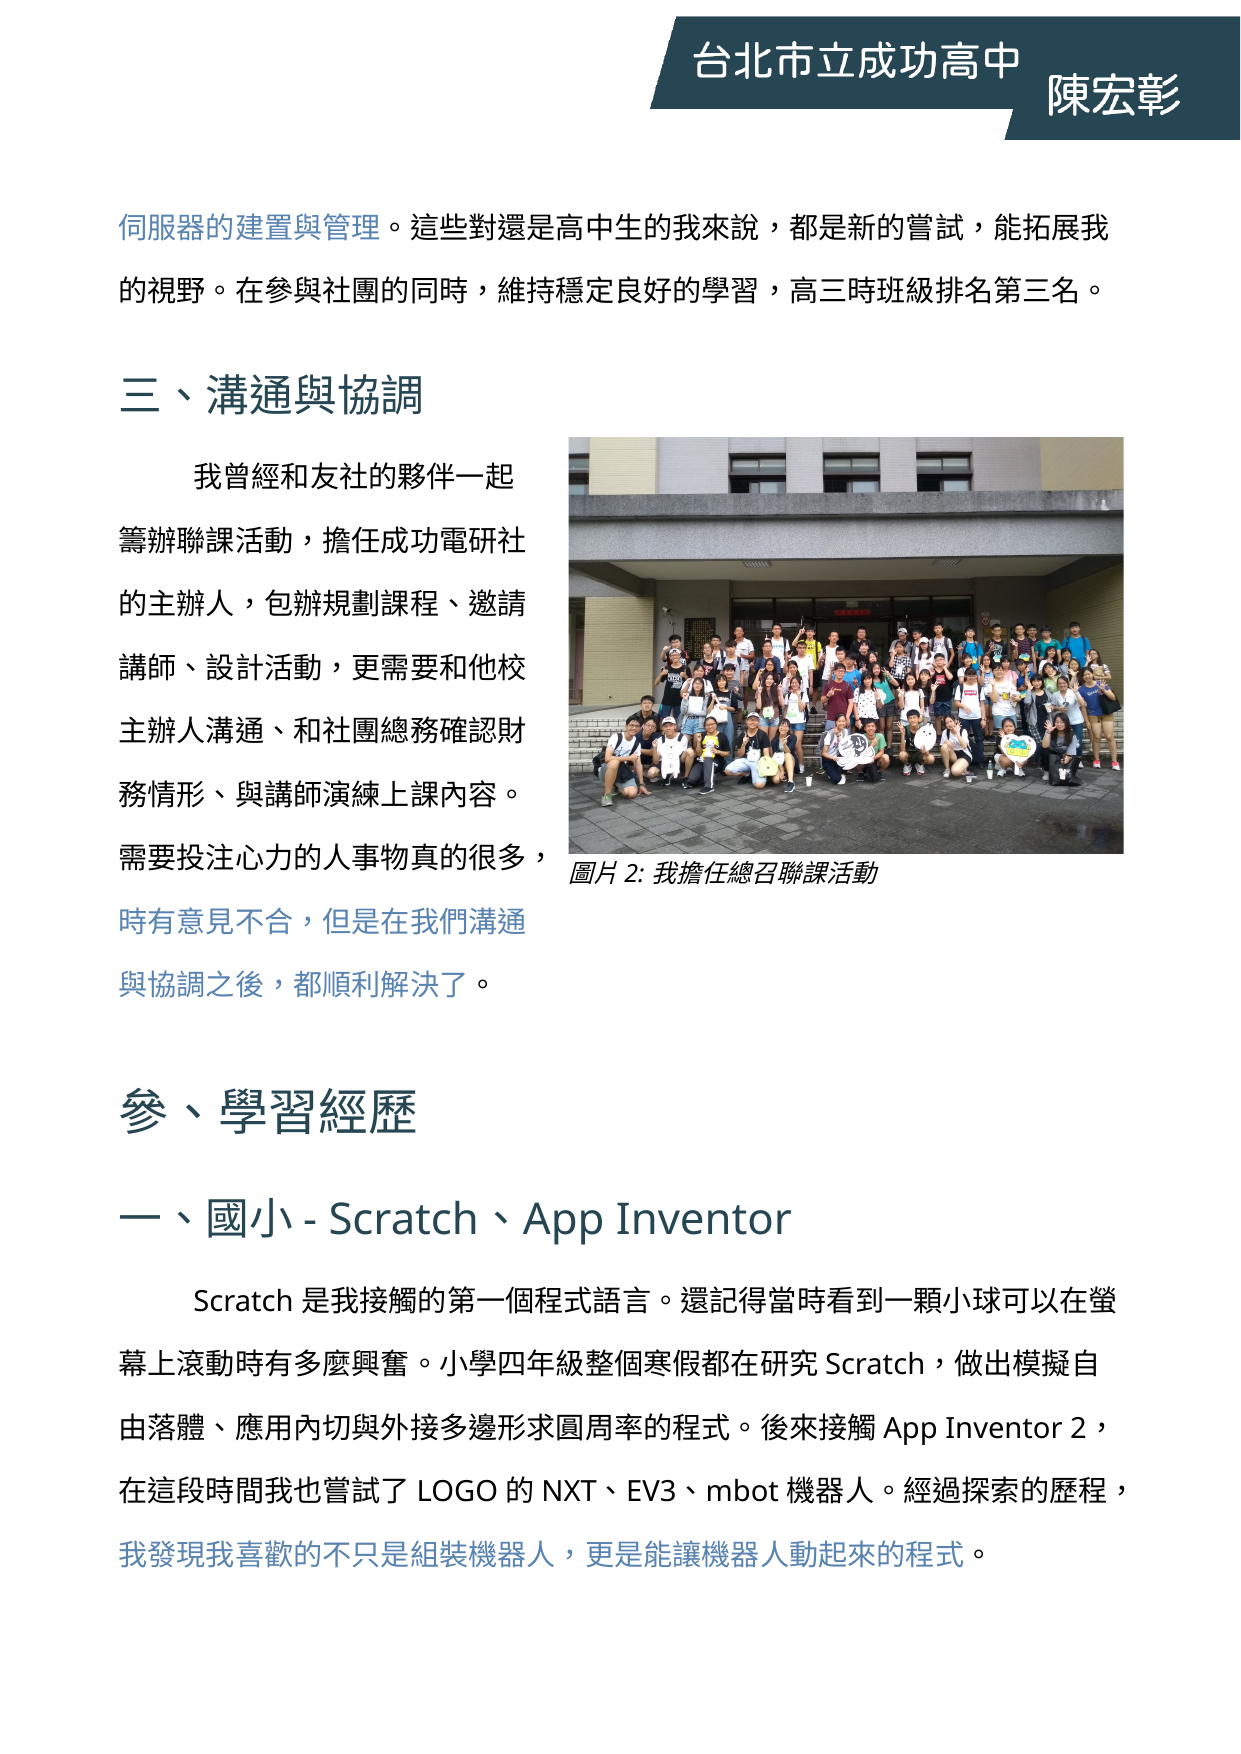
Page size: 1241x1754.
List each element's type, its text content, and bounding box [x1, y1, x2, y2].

text 伺服器的建置與管理。這些對還是高中生的我來說，都是新的嘗試，能拓展我的視野。在參與社團的同時，維持穩定良好的學習，高三時班級排名第三名。 [118, 182, 1122, 310]
picture [568, 437, 1124, 854]
picture [0, 2, 1241, 154]
text Scratch 是我接觸的第一個程式語言。還記得當時看到一顆小球可以在螢幕上滾動時有多麼興奮。小學四年級整個寒假都在研究 Scratch，做出模擬自由落體、應用內切與外接多邊形求圓周率的程式。後來接觸 App Inventor 2，在這段時間我也嘗試了 LOGO 的 NXT、EV3、mbot 機器人。經過探索的歷程，我發現我喜歡的不只是組裝機器人，更是能讓機器人動起來的程式。 [118, 1277, 1122, 1573]
text 圖片 2: 我擔任總召聯課活動 [568, 854, 1124, 889]
subtitle 三、溝通與協調 [118, 361, 1122, 424]
subtitle 參、學習經歷 [118, 1072, 1122, 1144]
subtitle 一、國小 - Scratch、App Inventor [118, 1183, 1122, 1247]
text [568, 424, 1124, 437]
text 我曾經和友社的夥伴一起籌辦聯課活動，擔任成功電研社的主辦人，包辦規劃課程、邀請講師、設計活動，更需要和他校主辦人溝通、和社團總務確認財務情形、與講師演練上課內容。需要投注心力的人事物真的很多，時有意見不合，但是在我們溝通與協調之後，都順利解決了。 [118, 854, 1122, 1004]
